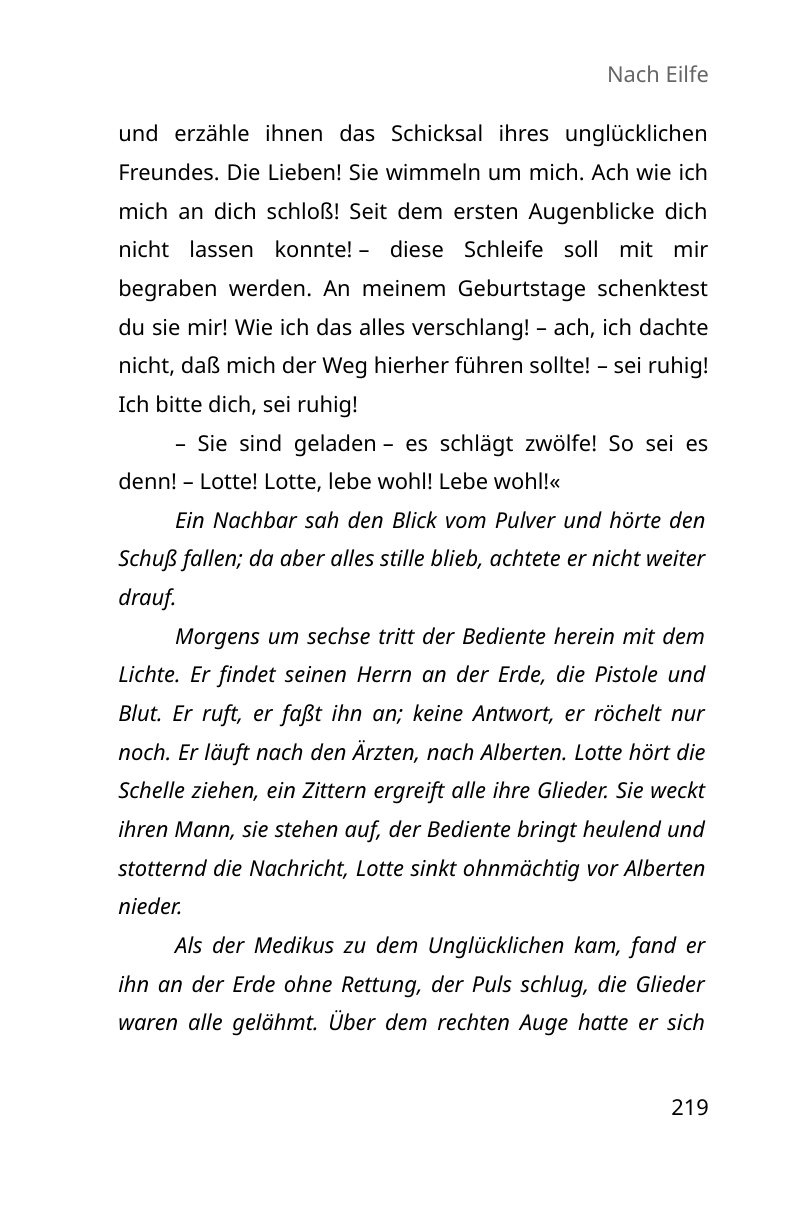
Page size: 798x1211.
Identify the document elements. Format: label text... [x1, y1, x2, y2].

text Ein Nachbar sah den Blick vom Pulver und hörte den Schuß fallen; da aber alles stille blieb, achtete er nicht weiter drauf. [118, 505, 709, 612]
text Morgens um sechse tritt der Bediente herein mit dem Lichte. Er findet seinen Herrn an der Erde, die Pistole und Blut. Er ruft, er faßt ihn an; keine Antwort, er röchelt nur noch. Er läuft nach den Ärzten, nach Alberten. Lotte hört die Schelle ziehen, ein Zittern ergreift alle ihre Glieder. Sie weckt ihren Mann, sie stehen auf, der Bediente bringt heulend und stotternd die Nachricht, Lotte sinkt ohnmächtig vor Alberten nieder. [118, 621, 709, 921]
text Als der Medikus zu dem Unglücklichen kam, fand er ihn an der Erde ohne Rettung, der Puls schlug, die Glieder waren alle gelähmt. Über dem rechten Auge hatte er sich [118, 930, 709, 1037]
text und erzähle ihnen das Schicksal ihres unglücklichen Freundes. Die Lieben! Sie wimmeln um mich. Ach wie ich mich an dich schloß! Seit dem ersten Augenblicke dich nicht lassen konnte! – diese Schleife soll mit mir begraben werden. An meinem Geburtstage schenktest du sie mir! Wie ich das alles verschlang! – ach, ich dachte nicht, daß mich der Weg hierher führen sollte! – sei ruhig! Ich bitte dich, sei ruhig! [118, 118, 709, 419]
text – Sie sind geladen – es schlägt zwölfe! So sei es denn! – Lotte! Lotte, lebe wohl! Lebe wohl!« [118, 427, 709, 496]
